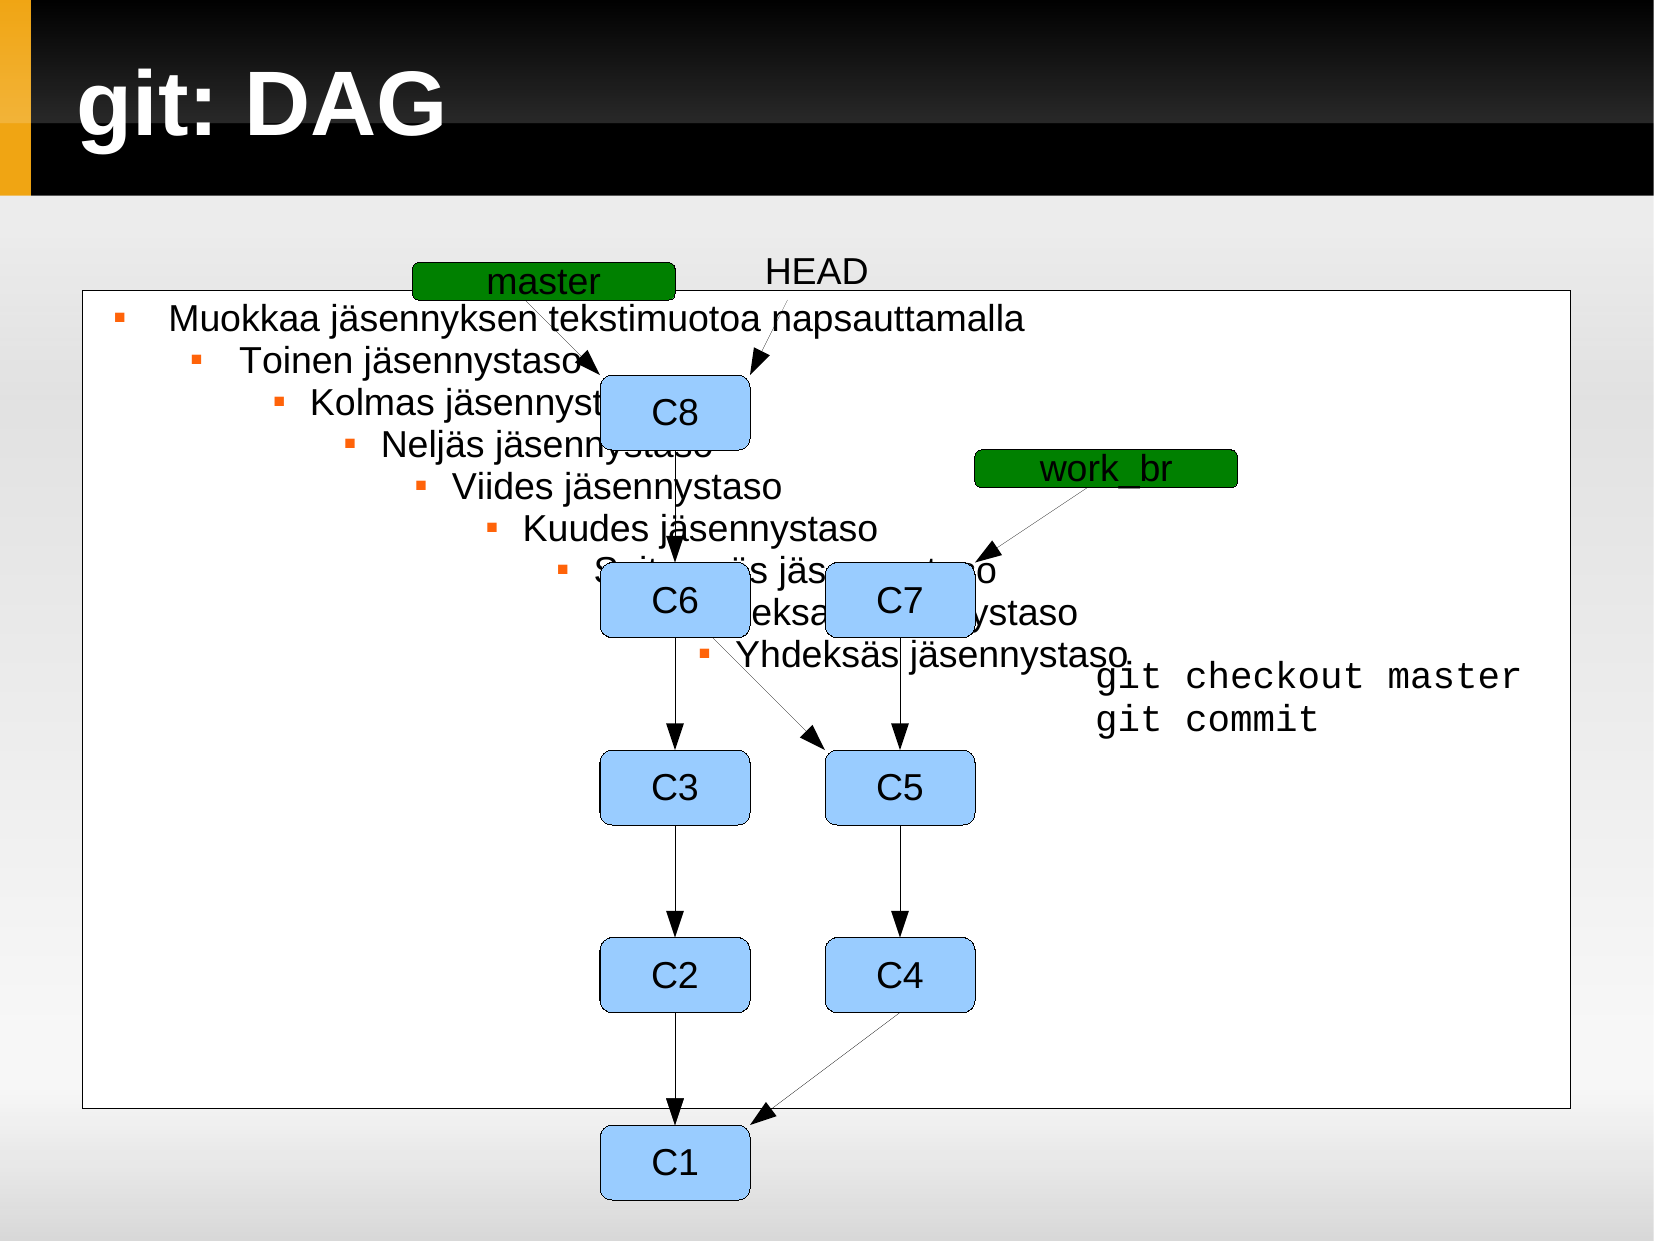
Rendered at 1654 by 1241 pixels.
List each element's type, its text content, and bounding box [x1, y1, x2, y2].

title git: DAG [76, 0, 1565, 208]
text_box work_br [974, 449, 1238, 488]
text_box C3 [600, 750, 751, 826]
text_box C2 [600, 937, 751, 1013]
text_box HEAD [750, 243, 884, 301]
text_box C1 [600, 1125, 751, 1201]
text_box C7 [825, 562, 976, 638]
text_box C4 [825, 937, 976, 1013]
text_box C8 [600, 375, 751, 451]
text_box master [412, 262, 676, 301]
picture [0, 0, 1654, 1241]
text_box git checkout master git commit [1080, 650, 1538, 751]
text_box C6 [600, 562, 751, 638]
text_box C5 [825, 750, 976, 826]
